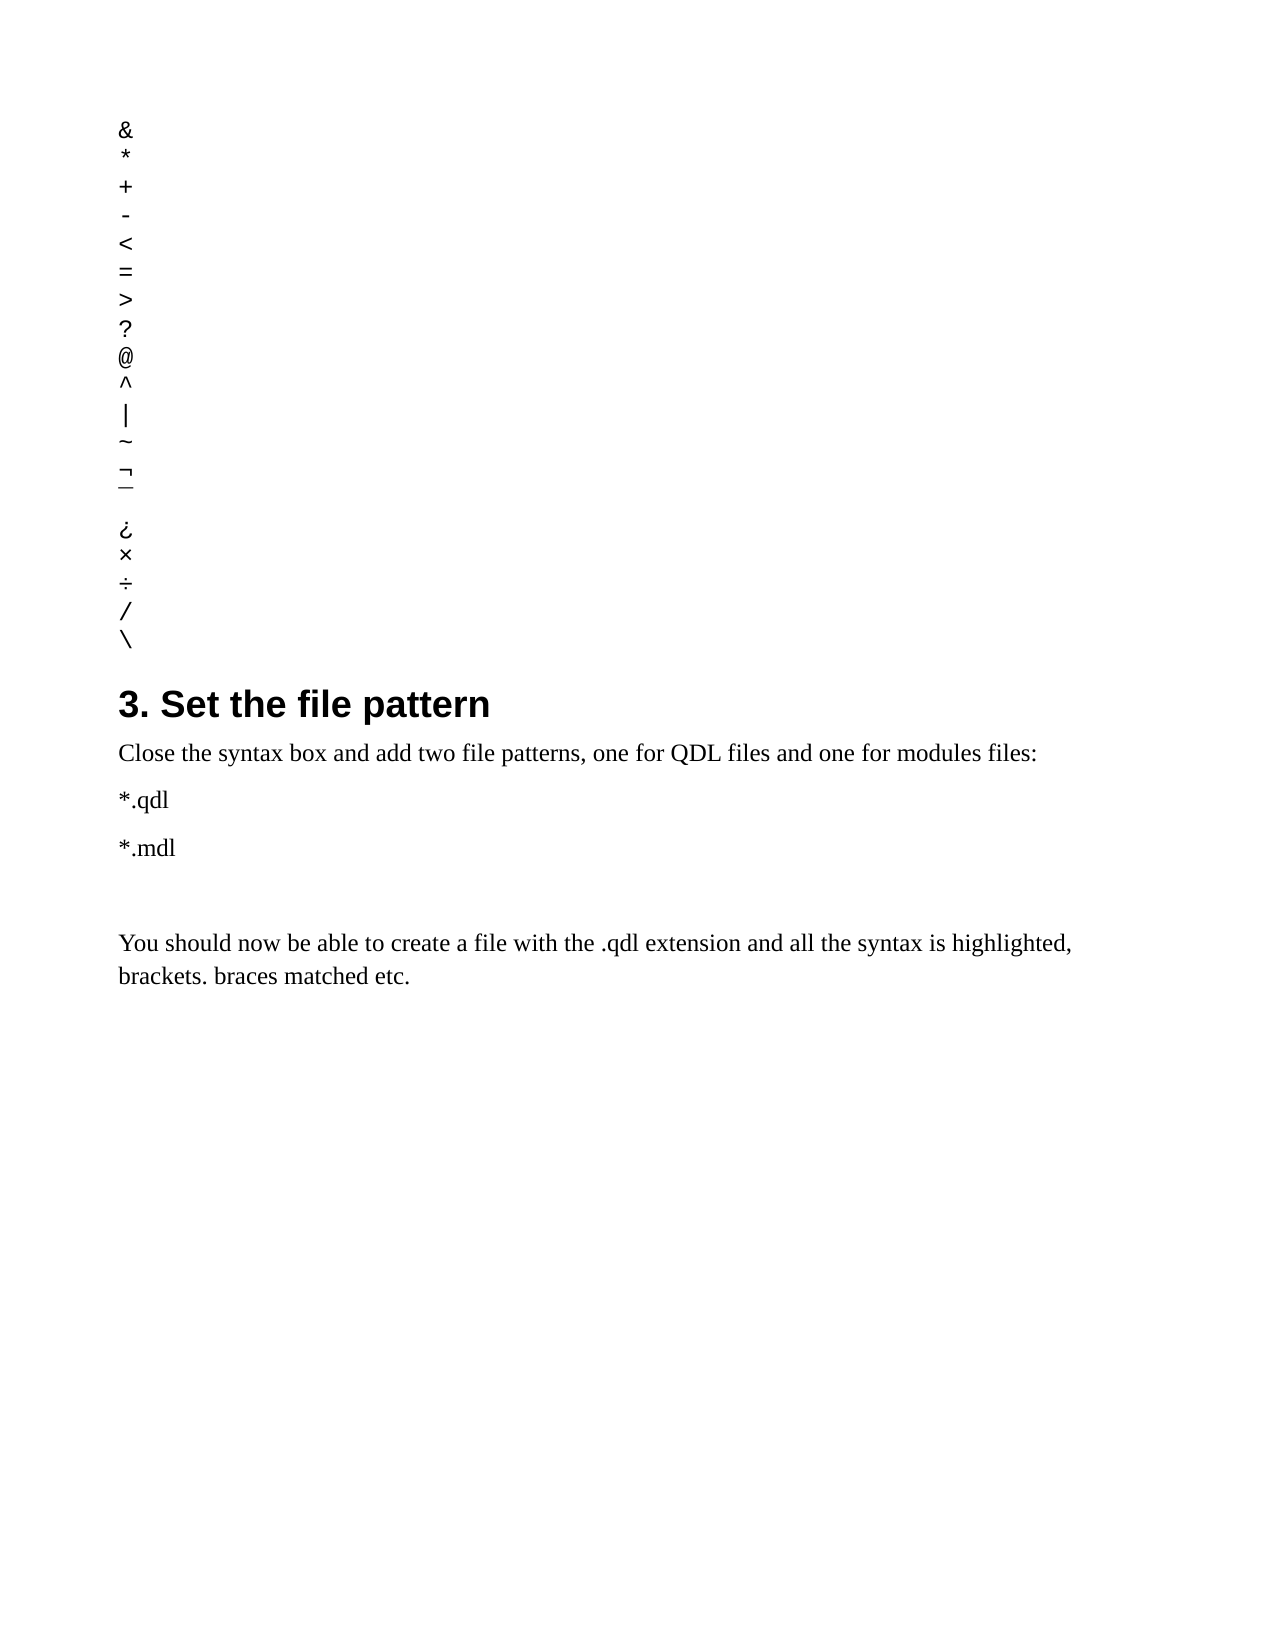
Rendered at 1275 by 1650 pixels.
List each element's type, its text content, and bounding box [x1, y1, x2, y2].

text < [118, 231, 1157, 260]
text \ [118, 628, 1157, 656]
text ¿ [118, 515, 1157, 543]
text & [118, 118, 1157, 146]
text Close the syntax box and add two file patterns, one for QDL files and one for modules files: [118, 738, 1157, 766]
text | [118, 401, 1157, 430]
text You should now be able to create a file with the .qdl extension and all the syntax is highlighted, brackets. braces matched etc. [118, 928, 1157, 990]
text / [118, 600, 1157, 628]
text ? [118, 316, 1157, 345]
text * [118, 146, 1157, 175]
text × [118, 543, 1157, 571]
text ¬ [118, 458, 1157, 486]
subtitle 3. Set the file pattern [118, 681, 1157, 725]
text = [118, 260, 1157, 288]
text ¯ [118, 486, 1157, 515]
text ^ [118, 373, 1157, 401]
text *.qdl [118, 785, 1157, 814]
text *.mdl [118, 833, 1157, 862]
text + [118, 175, 1157, 203]
text > [118, 288, 1157, 316]
text - [118, 203, 1157, 231]
text @ [118, 345, 1157, 373]
text ~ [118, 430, 1157, 458]
text ÷ [118, 571, 1157, 600]
